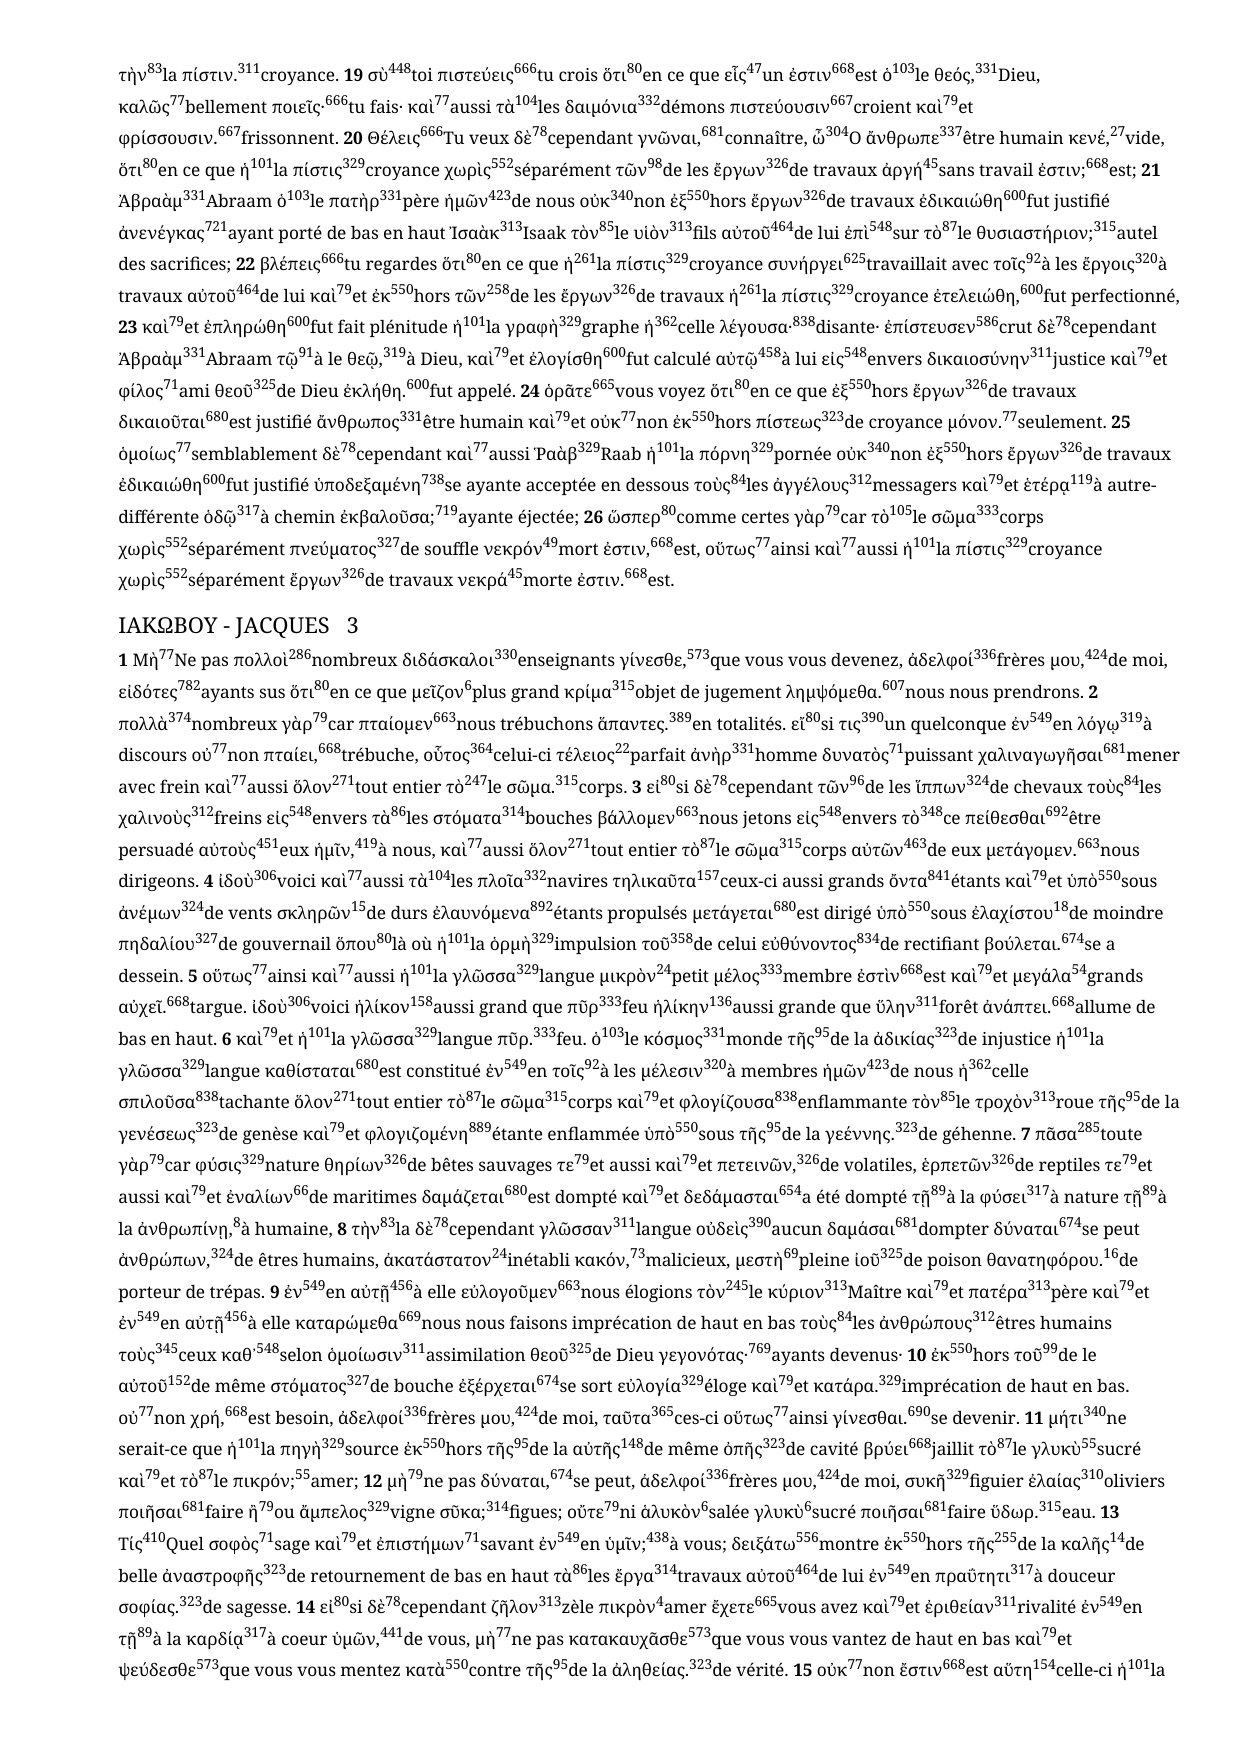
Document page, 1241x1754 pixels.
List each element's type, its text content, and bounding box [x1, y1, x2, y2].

text ΙΑΚΩΒΟΥ - JACQUES 3 [118, 610, 1181, 640]
text 1 Μὴ77Ne pas πολλοὶ286nombreux διδάσκαλοι330enseignants γίνεσθε,573que vous vous devenez, ἀδελφοί336frères μου,424de moi, εἰδότες782ayants sus ὅτι80en ce que μεῖζον6plus grand κρίμα315objet de jugement λημψόμεθα.607nous nous prendrons. 2 πολλὰ374nombreux γὰρ79car πταίομεν663nous trébuchons ἅπαντες.389en totalités. εἴ80si τις390un quelconque ἐν549en λόγῳ319à discours οὐ77non πταίει,668trébuche, οὗτος364celui-ci τέλειος22parfait ἀνὴρ331homme δυνατὸς71puissant χαλιναγωγῆσαι681mener avec frein καὶ77aussi ὅλον271tout entier τὸ247le σῶμα.315corps. 3 εἰ80si δὲ78cependant τῶν96de les ἵππων324de chevaux τοὺς84les χαλινοὺς312freins εἰς548envers τὰ86les στόματα314bouches βάλλομεν663nous jetons εἰς548envers τὸ348ce πείθεσθαι692être persuadé αὐτοὺς451eux ἡμῖν,419à nous, καὶ77aussi ὅλον271tout entier τὸ87le σῶμα315corps αὐτῶν463de eux μετάγομεν.663nous dirigeons. 4 ἰδοὺ306voici καὶ77aussi τὰ104les πλοῖα332navires τηλικαῦτα157ceux-ci aussi grands ὄντα841étants καὶ79et ὑπὸ550sous ἀνέμων324de vents σκληρῶν15de durs ἐλαυνόμενα892étants propulsés μετάγεται680est dirigé ὑπὸ550sous ἐλαχίστου18de moindre πηδαλίου327de gouvernail ὅπου80là où ἡ101la ὁρμὴ329impulsion τοῦ358de celui εὐθύνοντος834de rectifiant βούλεται.674se a dessein. 5 οὕτως77ainsi καὶ77aussi ἡ101la γλῶσσα329langue μικρὸν24petit μέλος333membre ἐστὶν668est καὶ79et μεγάλα54grands αὐχεῖ.668targue. ἰδοὺ306voici ἡλίκον158aussi grand que πῦρ333feu ἡλίκην136aussi grande que ὕλην311forêt ἀνάπτει.668allume de bas en haut. 6 καὶ79et ἡ101la γλῶσσα329langue πῦρ.333feu. ὁ103le κόσμος331monde τῆς95de la ἀδικίας323de injustice ἡ101la γλῶσσα329langue καθίσταται680est constitué ἐν549en τοῖς92à les μέλεσιν320à membres ἡμῶν423de nous ἡ362celle σπιλοῦσα838tachante ὅλον271tout entier τὸ87le σῶμα315corps καὶ79et φλογίζουσα838enflammante τὸν85le τροχὸν313roue τῆς95de la γενέσεως323de genèse καὶ79et φλογιζομένη889étante enflammée ὑπὸ550sous τῆς95de la γεέννης.323de géhenne. 7 πᾶσα285toute γὰρ79car φύσις329nature θηρίων326de bêtes sauvages τε79et aussi καὶ79et πετεινῶν,326de volatiles, ἑρπετῶν326de reptiles τε79et aussi καὶ79et ἐναλίων66de maritimes δαμάζεται680est dompté καὶ79et δεδάμασται654a été dompté τῇ89à la φύσει317à nature τῇ89à la ἀνθρωπίνῃ,8à humaine, 8 τὴν83la δὲ78cependant γλῶσσαν311langue οὐδεὶς390aucun δαμάσαι681dompter δύναται674se peut ἀνθρώπων,324de êtres humains, ἀκατάστατον24inétabli κακόν,73malicieux, μεστὴ69pleine ἰοῦ325de poison θανατηφόρου.16de porteur de trépas. 9 ἐν549en αὐτῇ456à elle εὐλογοῦμεν663nous élogions τὸν245le κύριον313Maître καὶ79et πατέρα313père καὶ79et ἐν549en αὐτῇ456à elle καταρώμεθα669nous nous faisons imprécation de haut en bas τοὺς84les ἀνθρώπους312êtres humains τοὺς345ceux καθ᾽548selon ὁμοίωσιν311assimilation θεοῦ325de Dieu γεγονότας·769ayants devenus· 10 ἐκ550hors τοῦ99de le αὐτοῦ152de même στόματος327de bouche ἐξέρχεται674se sort εὐλογία329éloge καὶ79et κατάρα.329imprécation de haut en bas. οὐ77non χρή,668est besoin, ἀδελφοί336frères μου,424de moi, ταῦτα365ces-ci οὕτως77ainsi γίνεσθαι.690se devenir. 11 μήτι340ne serait-ce que ἡ101la πηγὴ329source ἐκ550hors τῆς95de la αὐτῆς148de même ὀπῆς323de cavité βρύει668jaillit τὸ87le γλυκὺ55sucré καὶ79et τὸ87le πικρόν;55amer; 12 μὴ79ne pas δύναται,674se peut, ἀδελφοί336frères μου,424de moi, συκῆ329figuier ἐλαίας310oliviers ποιῆσαι681faire ἢ79ou ἄμπελος329vigne σῦκα;314figues; οὔτε79ni ἁλυκὸν6salée γλυκὺ6sucré ποιῆσαι681faire ὕδωρ.315eau. 13 Τίς410Quel σοφὸς71sage καὶ79et ἐπιστήμων71savant ἐν549en ὑμῖν;438à vous; δειξάτω556montre ἐκ550hors τῆς255de la καλῆς14de belle ἀναστροφῆς323de retournement de bas en haut τὰ86les ἔργα314travaux αὐτοῦ464de lui ἐν549en πραΰτητι317à douceur σοφίας.323de sagesse. 14 εἰ80si δὲ78cependant ζῆλον313zèle πικρὸν4amer ἔχετε665vous avez καὶ79et ἐριθείαν311rivalité ἐν549en τῇ89à la καρδίᾳ317à coeur ὑμῶν,441de vous, μὴ77ne pas κατακαυχᾶσθε573que vous vous vantez de haut en bas καὶ79et ψεύδεσθε573que vous vous mentez κατὰ550contre τῆς95de la ἀληθείας.323de vérité. 15 οὐκ77non ἔστιν668est αὕτη154celle-ci ἡ101la σοφία329sagesse ἄνωθεν77d'en haut κατερχομένη865se venante de haut en bas ἀλλ᾽79mais ἐπίγειος,69sur terre, ψυχική,69psychique, δαιμονιώδης.69démoniaque. 16 ὅπου80là où γὰρ79car ζῆλος331zèle καὶ79et ἐριθεία,329rivalité, ἐκεῖ77là ἀκαταστασία329instabilité καὶ79et πᾶν289tout φαῦλον24dérisoire πρᾶγμα.333acte. 17 ἡ101la δὲ78cependant ἄνωθεν77d'en haut σοφία329sagesse πρῶτον77premièrement μὲν77certes ἁγνή45consacrée ἐστιν,668est, ἔπειτα77ensuite εἰρηνική,69pacifique, ἐπιεικής,69modérée, εὐπειθής,69obéissante, μεστὴ69pleine ἐλέους327de miséricorde καὶ79et καρπῶν324de fruits ἀγαθῶν,15de bons, ἀδιάκριτος,69sans jugement au travers, ἀνυπόκριτος.69sans hypocrisie. 18 καρπὸς331fruit δὲ78cependant δικαιοσύνης323de justice ἐν549en εἰρήνῃ317à paix σπείρεται680est semé τοῖς351à ceux ποιοῦσιν827à faisants εἰρήνην.311paix. [118, 644, 1181, 1682]
text 1 Ἀδελφοί336Frères μου,424de moi, μὴ77ne pas ἐν549en προσωπολημψίαις316à réceptions de faces ἔχετε569ayez τὴν83la πίστιν311croyance τοῦ97de le κυρίου325de Maître ἡμῶν423de nous Ἰησοῦ325de Iésous Χριστοῦ325de Christ τῆς95de la δόξης.323de gloire. 2 ἐὰν80si le cas échéant γὰρ79car εἰσέλθῃ899que vienne à l'intérieur εἰς548envers συναγωγὴν311synagogue ὑμῶν441de vous ἀνὴρ331homme χρυσοδακτύλιος22d'anneau d'or ἐν549en ἐσθῆτι317à habillement λαμπρᾷ,8à brillante, εἰσέλθῃ899que vienne à l'intérieur δὲ78cependant καὶ77aussi πτωχὸς71pauvre ἐν549en ῥυπαρᾷ8à sale ἐσθῆτι,317à habillement, 3 ἐπιβλέψητε896que vous regardiez sur δὲ78cependant ἐπὶ548sur τὸν346celui φοροῦντα822colportant τὴν83la ἐσθῆτα311habillement τὴν83la λαμπρὰν2brillante καὶ79et εἴπητε·896que vous disiez· σὺ448toi κάθου574te sois assis ὧδε77ici καλῶς,77bellement, καὶ79et τῷ91à le πτωχῷ59à pauvre εἴπητε·896que vous disiez· σὺ448toi στῆθι554dresse ἢ79ou κάθου574te sois assis ἐκεῖ77là ὑπὸ548sous τὸ87le ὑποπόδιόν315sous-pied μου,424de moi, 4 οὐ340non διεκρίθητε597vous fûtes jugé à travers ἐν549en ἑαυτοῖς519à vous-mêmes καὶ79et ἐγένεσθε589vous vous devîntes κριταὶ330juges διαλογισμῶν324de calculs au-travers πονηρῶν;15de méchants; 5 ἀκούσατε,553écoutez, ἀδελφοί336frères μου424de moi ἀγαπητοί·26aimés· οὐχ340non ὁ103le θεὸς331Dieu ἐξελέξατο592se élut τοὺς84les πτωχοὺς52pauvres τῷ91à le κόσμῳ319à monde πλουσίους52riches ἐν549en πίστει317à croyance καὶ79et κληρονόμους312héritiers τῆς95de la βασιλείας323de royauté ἧς490de laquelle ἐπηγγείλατο592se promit τοῖς351à ceux ἀγαπῶσιν827à aimants αὐτόν;452lui; 6 ὑμεῖς447vous δὲ78cependant ἠτιμάσατε583vous dévalorisâtes τὸν85le πτωχόν.53pauvre. οὐχ340non οἱ102les πλούσιοι70riches καταδυναστεύουσιν667règnent en dynastes de haut en bas ὑμῶν441de vous καὶ79et αὐτοὶ468eux ἕλκουσιν667tirent ὑμᾶς436vous εἰς548envers κριτήρια;314critères; 7 οὐκ340non αὐτοὶ468eux βλασφημοῦσιν667blasphèment τὸ87le καλὸν6beau ὄνομα315nom τὸ348ce ἐπικληθὲν746ayant été surnommé ἐφ᾽548sur ὑμᾶς;436vous; 8 Εἰ80Si μέντοι79néanmoins νόμον313loi τελεῖτε665vous achevez βασιλικὸν53royalique κατὰ548selon τὴν83la γραφήν·311graphe· ἀγαπήσεις604tu aimeras τὸν85le πλησίον53prochain σου442de toi ὡς80comme σεαυτόν,516toi-même, καλῶς77bellement ποιεῖτε·665vous faites· 9 εἰ80si δὲ78cependant προσωπολημπτεῖτε,665vous recevez selon la face, ἁμαρτίαν311faute ἐργάζεσθε671vous vous mettez au travail ἐλεγχόμενοι890étants réfutés ὑπὸ550sous τοῦ97de le νόμου325de loi ὡς80comme παραβάται.330transgresseurs. 10 ὅστις498lequel un quelconque γὰρ79car ὅλον269tout entier τὸν85le νόμον313loi τηρήσῃ,899que garde, πταίσῃ899que trébuche δὲ78cependant ἐν549en ἑνί,61à un, γέγονεν642a devenu πάντων385de tous ἔνοχος.71tenu au-dedans. 11 ὁ364celui γὰρ79car εἰπών·721ayant dit· μὴ77ne pas μοιχεύσῃς,897que tu adultères, εἶπεν586dit καί·77aussi· μὴ77ne pas φονεύσῃς·897que tu meurtrisses· εἰ80si δὲ78cependant οὐ77non μοιχεύεις,666tu adultères, φονεύεις666tu meurtris δέ,78cependant, γέγονας640tu as devenu παραβάτης331transgresseur νόμου.325de loi. 12 Οὕτως77Ainsi λαλεῖτε569bavardez καὶ79et οὕτως77ainsi ποιεῖτε569faites ὡς80comme διὰ550par νόμου325de loi ἐλευθερίας323de liberté μέλλοντες839imminants κρίνεσθαι.692être jugé. 13 ἡ101la γὰρ79car κρίσις329jugement ἀνέλεος45sans miséricorde τῷ352à celui μὴ77ne pas ποιήσαντι713à ayant fait ἔλεος·315miséricorde· κατακαυχᾶται674se vante de haut en bas ἔλεος333miséricorde κρίσεως.323de jugement. 14 Τί412Quel τὸ105le ὄφελος,333dividende, ἀδελφοί336frères μου,424de moi, ἐὰν80si le cas échéant πίστιν311croyance λέγῃ921que dise τις390un quelconque ἔχειν,689avoir, ἔργα314travaux δὲ78cependant μὴ77ne pas ἔχῃ;921que ait; μὴ340ne pas δύναται674se peut ἡ101la πίστις329croyance σῶσαι681sauver αὐτόν;452lui; 15 ἐὰν80si le cas échéant ἀδελφὸς331frère ἢ79ou ἀδελφὴ329soeur γυμνοὶ46nus ὑπάρχωσιν920que subsistent καὶ79et λειπόμενοι866se laissants τῆς95de la ἐφημέρου14de éphémère τροφῆς,323de nourriture, 16 εἴπῃ899que dise δέ78cependant τις390un quelconque αὐτοῖς457à eux ἐξ550hors ὑμῶν·441de vous· ὑπάγετε569dirigez en arrière ἐν549en εἰρήνῃ,317à paix, θερμαίνεσθε573que vous vous chauffez καὶ79et χορτάζεσθε,573que vous vous fourragez, μὴ77ne pas δῶτε896que vous donniez δὲ78cependant αὐτοῖς457à eux τὰ86les ἐπιτήδεια54nécessaires τοῦ259de le σώματος,327de corps, τί412quel τὸ105le ὄφελος;333dividende; 17 οὕτως77ainsi καὶ77aussi ἡ101la πίστις,329croyance, ἐὰν80si le cas échéant μὴ77ne pas ἔχῃ921que ait ἔργα,314travaux, νεκρά45morte ἐστιν668est καθ᾽548selon ἑαυτήν.526elle-même. 18 Ἀλλ᾽79Mais ἐρεῖ606dira τις·390un quelconque· σὺ448toi πίστιν311croyance ἔχεις,666tu as, κἀγὼ431et moi ἔργα314travaux ἔχω.664j'ai. δεῖξόν554montre μοι420à moi τὴν83la πίστιν311croyance σου442de toi χωρὶς552séparément τῶν98de les ἔργων,326de travaux, κἀγώ431et moi σοι439à toi δείξω602je montrerai ἐκ550hors τῶν98de les ἔργων326de travaux μου424de moi τὴν83la πίστιν.311croyance. 19 σὺ448toi πιστεύεις666tu crois ὅτι80en ce que εἷς47un ἐστιν668est ὁ103le θεός,331Dieu, καλῶς77bellement ποιεῖς·666tu fais· καὶ77aussi τὰ104les δαιμόνια332démons πιστεύουσιν667croient καὶ79et φρίσσουσιν.667frissonnent. 20 Θέλεις666Tu veux δὲ78cependant γνῶναι,681connaître, ὦ304O ἄνθρωπε337être humain κενέ,27vide, ὅτι80en ce que ἡ101la πίστις329croyance χωρὶς552séparément τῶν98de les ἔργων326de travaux ἀργή45sans travail ἐστιν;668est; 21 Ἀβραὰμ331Abraam ὁ103le πατὴρ331père ἡμῶν423de nous οὐκ340non ἐξ550hors ἔργων326de travaux ἐδικαιώθη600fut justifié ἀνενέγκας721ayant porté de bas en haut Ἰσαὰκ313Isaak τὸν85le υἱὸν313fils αὐτοῦ464de lui ἐπὶ548sur τὸ87le θυσιαστήριον;315autel des sacrifices; 22 βλέπεις666tu regardes ὅτι80en ce que ἡ261la πίστις329croyance συνήργει625travaillait avec τοῖς92à les ἔργοις320à travaux αὐτοῦ464de lui καὶ79et ἐκ550hors τῶν258de les ἔργων326de travaux ἡ261la πίστις329croyance ἐτελειώθη,600fut perfectionné, 23 καὶ79et ἐπληρώθη600fut fait plénitude ἡ101la γραφὴ329graphe ἡ362celle λέγουσα·838disante· ἐπίστευσεν586crut δὲ78cependant Ἀβραὰμ331Abraam τῷ91à le θεῷ,319à Dieu, καὶ79et ἐλογίσθη600fut calculé αὐτῷ458à lui εἰς548envers δικαιοσύνην311justice καὶ79et φίλος71ami θεοῦ325de Dieu ἐκλήθη.600fut appelé. 24 ὁρᾶτε665vous voyez ὅτι80en ce que ἐξ550hors ἔργων326de travaux δικαιοῦται680est justifié ἄνθρωπος331être humain καὶ79et οὐκ77non ἐκ550hors πίστεως323de croyance μόνον.77seulement. 25 ὁμοίως77semblablement δὲ78cependant καὶ77aussi Ῥαὰβ329Raab ἡ101la πόρνη329pornée οὐκ340non ἐξ550hors ἔργων326de travaux ἐδικαιώθη600fut justifié ὑποδεξαμένη738se ayante acceptée en dessous τοὺς84les ἀγγέλους312messagers καὶ79et ἑτέρᾳ119à autre-différente ὁδῷ317à chemin ἐκβαλοῦσα;719ayante éjectée; 26 ὥσπερ80comme certes γὰρ79car τὸ105le σῶμα333corps χωρὶς552séparément πνεύματος327de souffle νεκρόν49mort ἐστιν,668est, οὕτως77ainsi καὶ77aussi ἡ101la πίστις329croyance χωρὶς552séparément ἔργων326de travaux νεκρά45morte ἐστιν.668est. [118, 59, 1181, 592]
